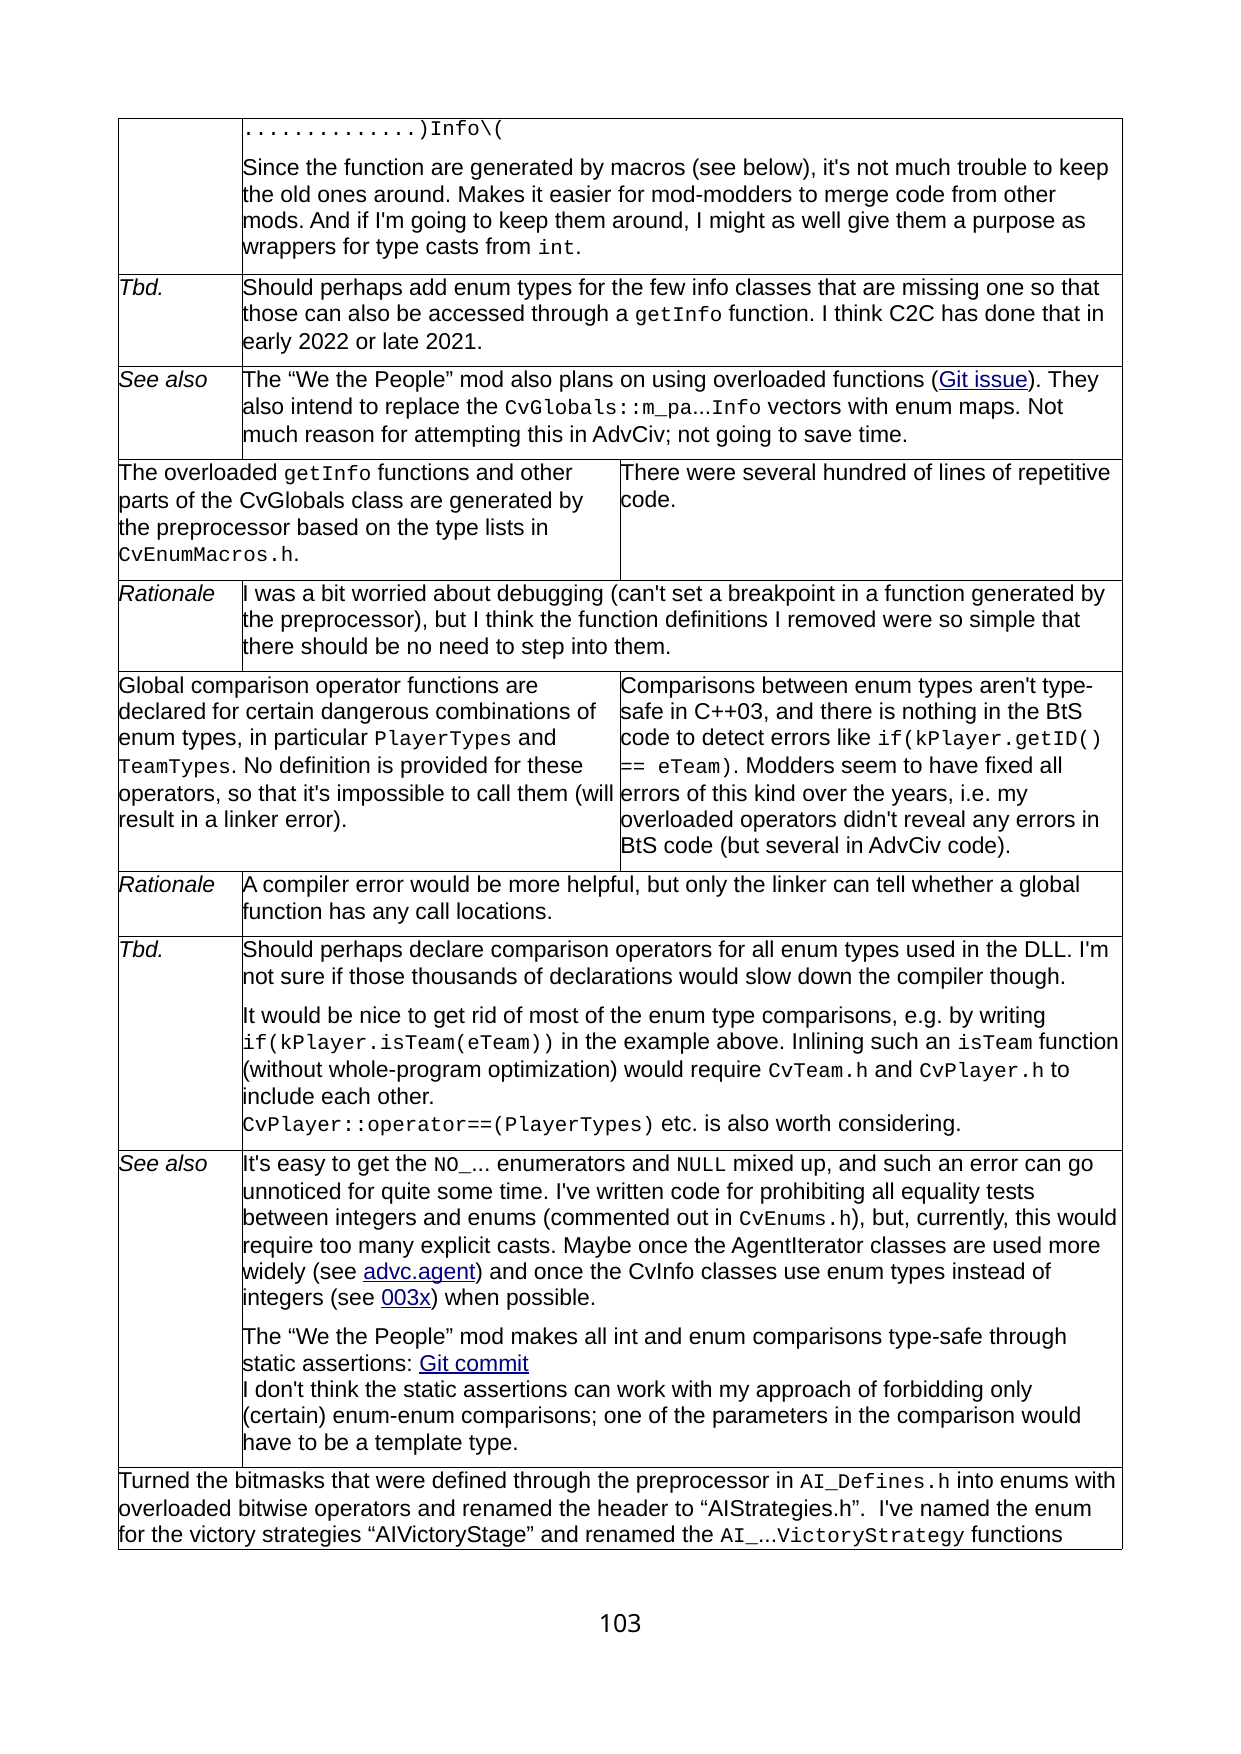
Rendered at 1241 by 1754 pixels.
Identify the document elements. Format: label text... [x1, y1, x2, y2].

table_cell Comparisons between enum types aren't type-safe in C++03, and there is nothing in the BtS code to detect errors like if(kPlayer.getID() == eTeam). Modders seem to have fixed all errors of this kind over the years, i.e. my overloaded operators didn't reveal any errors in BtS code (but several in AdvCiv code). [621, 672, 1122, 871]
table_cell There were several hundred of lines of repetitive code. [621, 460, 1122, 580]
table_cell [119, 119, 242, 273]
table_cell Rationale [119, 581, 242, 671]
table_cell A compiler error would be more helpful, but only the linker can tell whether a global function has any call locations. [243, 872, 1122, 936]
table_cell See also [119, 1151, 242, 1467]
table_cell Should perhaps declare comparison operators for all enum types used in the DLL. I'm not sure if those thousands of declarations would slow down the compiler though. It would be nice to get rid of most of the enum type comparisons, e.g. by writing if(kPlayer.isTeam(eTeam)) in the example above. Inlining such an isTeam function (without whole-program optimization) would require CvTeam.h and CvPlayer.h to include each other. CvPlayer::operator==(PlayerTypes) etc. is also worth considering. [243, 937, 1122, 1150]
table_cell Turned the bitmasks that were defined through the preprocessor in AI_Defines.h into enums with overloaded bitwise operators and renamed the header to “AIStrategies.h”. I've named the enum for the victory strategies “AIVictoryStage” and renamed the AI_...VictoryStrategy functions [119, 1468, 1122, 1549]
table_cell The “We the People” mod also plans on using overloaded functions (Git issue). They also intend to replace the CvGlobals::m_pa...Info vectors with enum maps. Not much reason for attempting this in AdvCiv; not going to save time. [243, 367, 1122, 459]
table_cell It's easy to get the NO_... enumerators and NULL mixed up, and such an error can go unnoticed for quite some time. I've written code for prohibiting all equality tests between integers and enums (commented out in CvEnums.h), but, currently, this would require too many explicit casts. Maybe once the AgentIterator classes are used more widely (see advc.agent) and once the CvInfo classes use enum types instead of integers (see 003x) when possible. The “We the People” mod makes all int and enum comparisons type-safe through static assertions: Git commit I don't think the static assertions can work with my approach of forbidding only (certain) enum-enum comparisons; one of the parameters in the comparison would have to be a template type. [243, 1151, 1122, 1467]
table_cell I was a bit worried about debugging (can't set a breakpoint in a function generated by the preprocessor), but I think the function definitions I removed were so simple that there should be no need to step into them. [243, 581, 1122, 671]
table_cell Global comparison operator functions are declared for certain dangerous combinations of enum types, in particular PlayerTypes and TeamTypes. No definition is provided for these operators, so that it's impossible to call them (will result in a linker error). [119, 672, 620, 871]
table_cell See also [119, 367, 242, 459]
table_cell Tbd. [119, 937, 242, 1150]
table_cell Tbd. [119, 275, 242, 366]
table_cell Should perhaps add enum types for the few info classes that are missing one so that those can also be accessed through a getInfo function. I think C2C has done that in early 2022 or late 2021. [243, 275, 1122, 366]
table_cell ..............)Info\( Since the function are generated by macros (see below), it's not much trouble to keep the old ones around. Makes it easier for mod-modders to merge code from other mods. And if I'm going to keep them around, I might as well give them a purpose as wrappers for type casts from int. [243, 119, 1122, 273]
table_cell Rationale [119, 872, 242, 936]
table_cell The overloaded getInfo functions and other parts of the CvGlobals class are generated by the preprocessor based on the type lists in CvEnumMacros.h. [119, 460, 620, 580]
